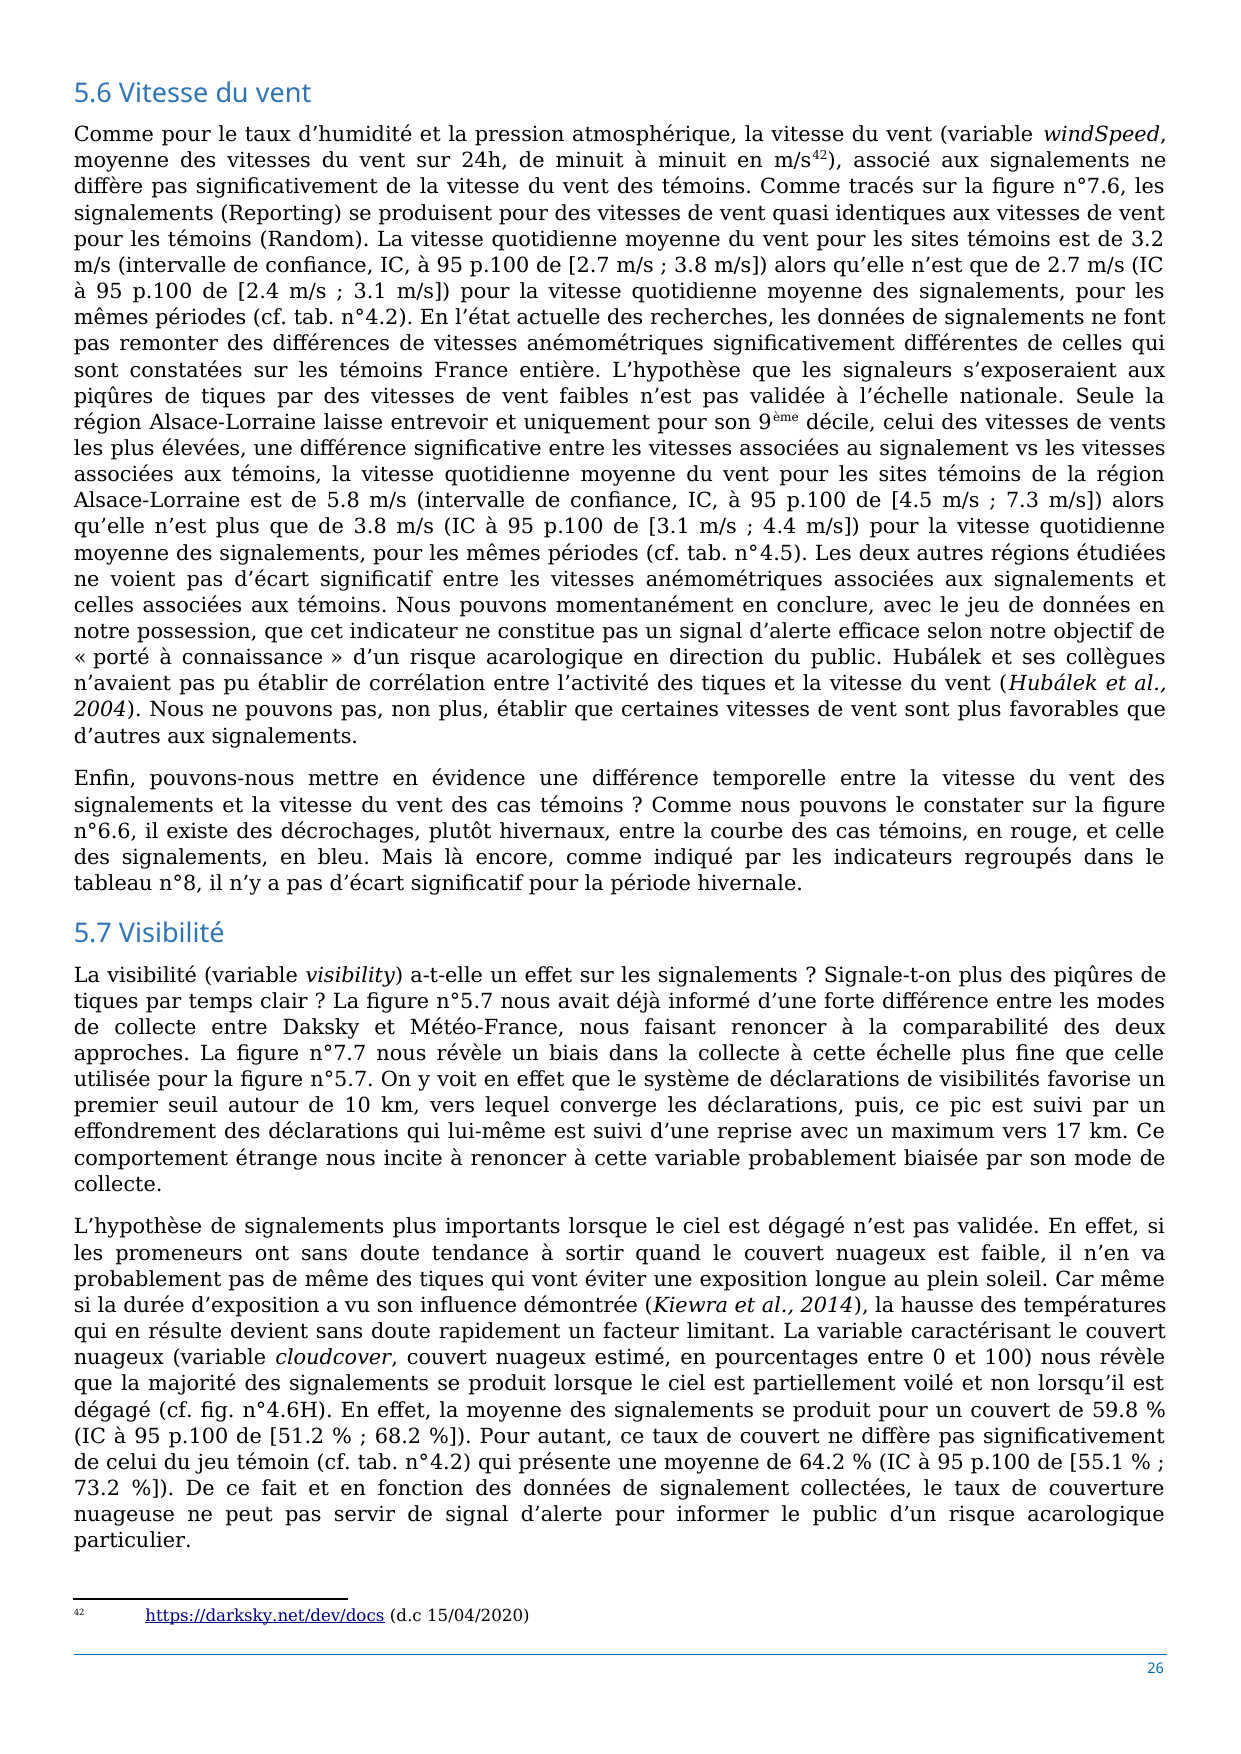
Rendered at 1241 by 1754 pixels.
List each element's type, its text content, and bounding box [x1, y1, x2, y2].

text La visibilité (variable visibility) a-t-elle un effet sur les signalements ? Signale-t-on plus des piqûres de tiques par temps clair ? La figure n°5.7 nous avait déjà informé d’une forte différence entre les modes de collecte entre Daksky et Météo-France, nous faisant renoncer à la comparabilité des deux approches. La figure n°7.7 nous révèle un biais dans la collecte à cette échelle plus fine que celle utilisée pour la figure n°5.7. On y voit en effet que le système de déclarations de visibilités favorise un premier seuil autour de 10 km, vers lequel converge les déclarations, puis, ce pic est suivi par un effondrement des déclarations qui lui-même est suivi d’une reprise avec un maximum vers 17 km. Ce comportement étrange nous incite à renoncer à cette variable probablement biaisée par son mode de collecte. [73, 963, 1167, 1196]
text Comme pour le taux d’humidité et la pression atmosphérique, la vitesse du vent (variable windSpeed, moyenne des vitesses du vent sur 24h, de minuit à minuit en m/s), associé aux signalements ne diffère pas significativement de la vitesse du vent des témoins. Comme tracés sur la figure n°7.6, les signalements (Reporting) se produisent pour des vitesses de vent quasi identiques aux vitesses de vent pour les témoins (Random). La vitesse quotidienne moyenne du vent pour les sites témoins est de 3.2 m/s (intervalle de confiance, IC, à 95 p.100 de [2.7 m/s ; 3.8 m/s]) alors qu’elle n’est que de 2.7 m/s (IC à 95 p.100 de [2.4 m/s ; 3.1 m/s]) pour la vitesse quotidienne moyenne des signalements, pour les mêmes périodes (cf. tab. n°4.2). En l’état actuelle des recherches, les données de signalements ne font pas remonter des différences de vitesses anémométriques significativement différentes de celles qui sont constatées sur les témoins France entière. L’hypothèse que les signaleurs s’exposeraient aux piqûres de tiques par des vitesses de vent faibles n’est pas validée à l’échelle nationale. Seule la région Alsace-Lorraine laisse entrevoir et uniquement pour son 9ème décile, celui des vitesses de vents les plus élevées, une différence significative entre les vitesses associées au signalement vs les vitesses associées aux témoins, la vitesse quotidienne moyenne du vent pour les sites témoins de la région Alsace-Lorraine est de 5.8 m/s (intervalle de confiance, IC, à 95 p.100 de [4.5 m/s ; 7.3 m/s]) alors qu’elle n’est plus que de 3.8 m/s (IC à 95 p.100 de [3.1 m/s ; 4.4 m/s]) pour la vitesse quotidienne moyenne des signalements, pour les mêmes périodes (cf. tab. n°4.5). Les deux autres régions étudiées ne voient pas d’écart significatif entre les vitesses anémométriques associées aux signalements et celles associées aux témoins. Nous pouvons momentanément en conclure, avec le jeu de données en notre possession, que cet indicateur ne constitue pas un signal d’alerte efficace selon notre objectif de « porté à connaissance » d’un risque acarologique en direction du public. Hubálek et ses collègues n’avaient pas pu établir de corrélation entre l’activité des tiques et la vitesse du vent (Hubálek et al., 2004). Nous ne pouvons pas, non plus, établir que certaines vitesses de vent sont plus favorables que d’autres aux signalements. [73, 122, 1167, 748]
subtitle 5.6 Vitesse du vent [73, 73, 1167, 110]
text https://darksky.net/dev/docs (d.c 15/04/2020) [73, 1606, 1167, 1625]
text L’hypothèse de signalements plus importants lorsque le ciel est dégagé n’est pas validée. En effet, si les promeneurs ont sans doute tendance à sortir quand le couvert nuageux est faible, il n’en va probablement pas de même des tiques qui vont éviter une exposition longue au plein soleil. Car même si la durée d’exposition a vu son influence démontrée (Kiewra et al., 2014), la hausse des températures qui en résulte devient sans doute rapidement un facteur limitant. La variable caractérisant le couvert nuageux (variable cloudcover, couvert nuageux estimé, en pourcentages entre 0 et 100) nous révèle que la majorité des signalements se produit lorsque le ciel est partiellement voilé et non lorsqu’il est dégagé (cf. fig. n°4.6H). En effet, la moyenne des signalements se produit pour un couvert de 59.8 % (IC à 95 p.100 de [51.2 % ; 68.2 %]). Pour autant, ce taux de couvert ne diffère pas significativement de celui du jeu témoin (cf. tab. n°4.2) qui présente une moyenne de 64.2 % (IC à 95 p.100 de [55.1 % ; 73.2 %]). De ce fait et en fonction des données de signalement collectées, le taux de couverture nuageuse ne peut pas servir de signal d’alerte pour informer le public d’un risque acarologique particulier. [73, 1214, 1167, 1553]
text Enfin, pouvons-nous mettre en évidence une différence temporelle entre la vitesse du vent des signalements et la vitesse du vent des cas témoins ? Comme nous pouvons le constater sur la figure n°6.6, il existe des décrochages, plutôt hivernaux, entre la courbe des cas témoins, en rouge, et celle des signalements, en bleu. Mais là encore, comme indiqué par les indicateurs regroupés dans le tableau n°8, il n’y a pas d’écart significatif pour la période hivernale. [73, 766, 1167, 895]
subtitle 5.7 Visibilité [73, 914, 1167, 951]
